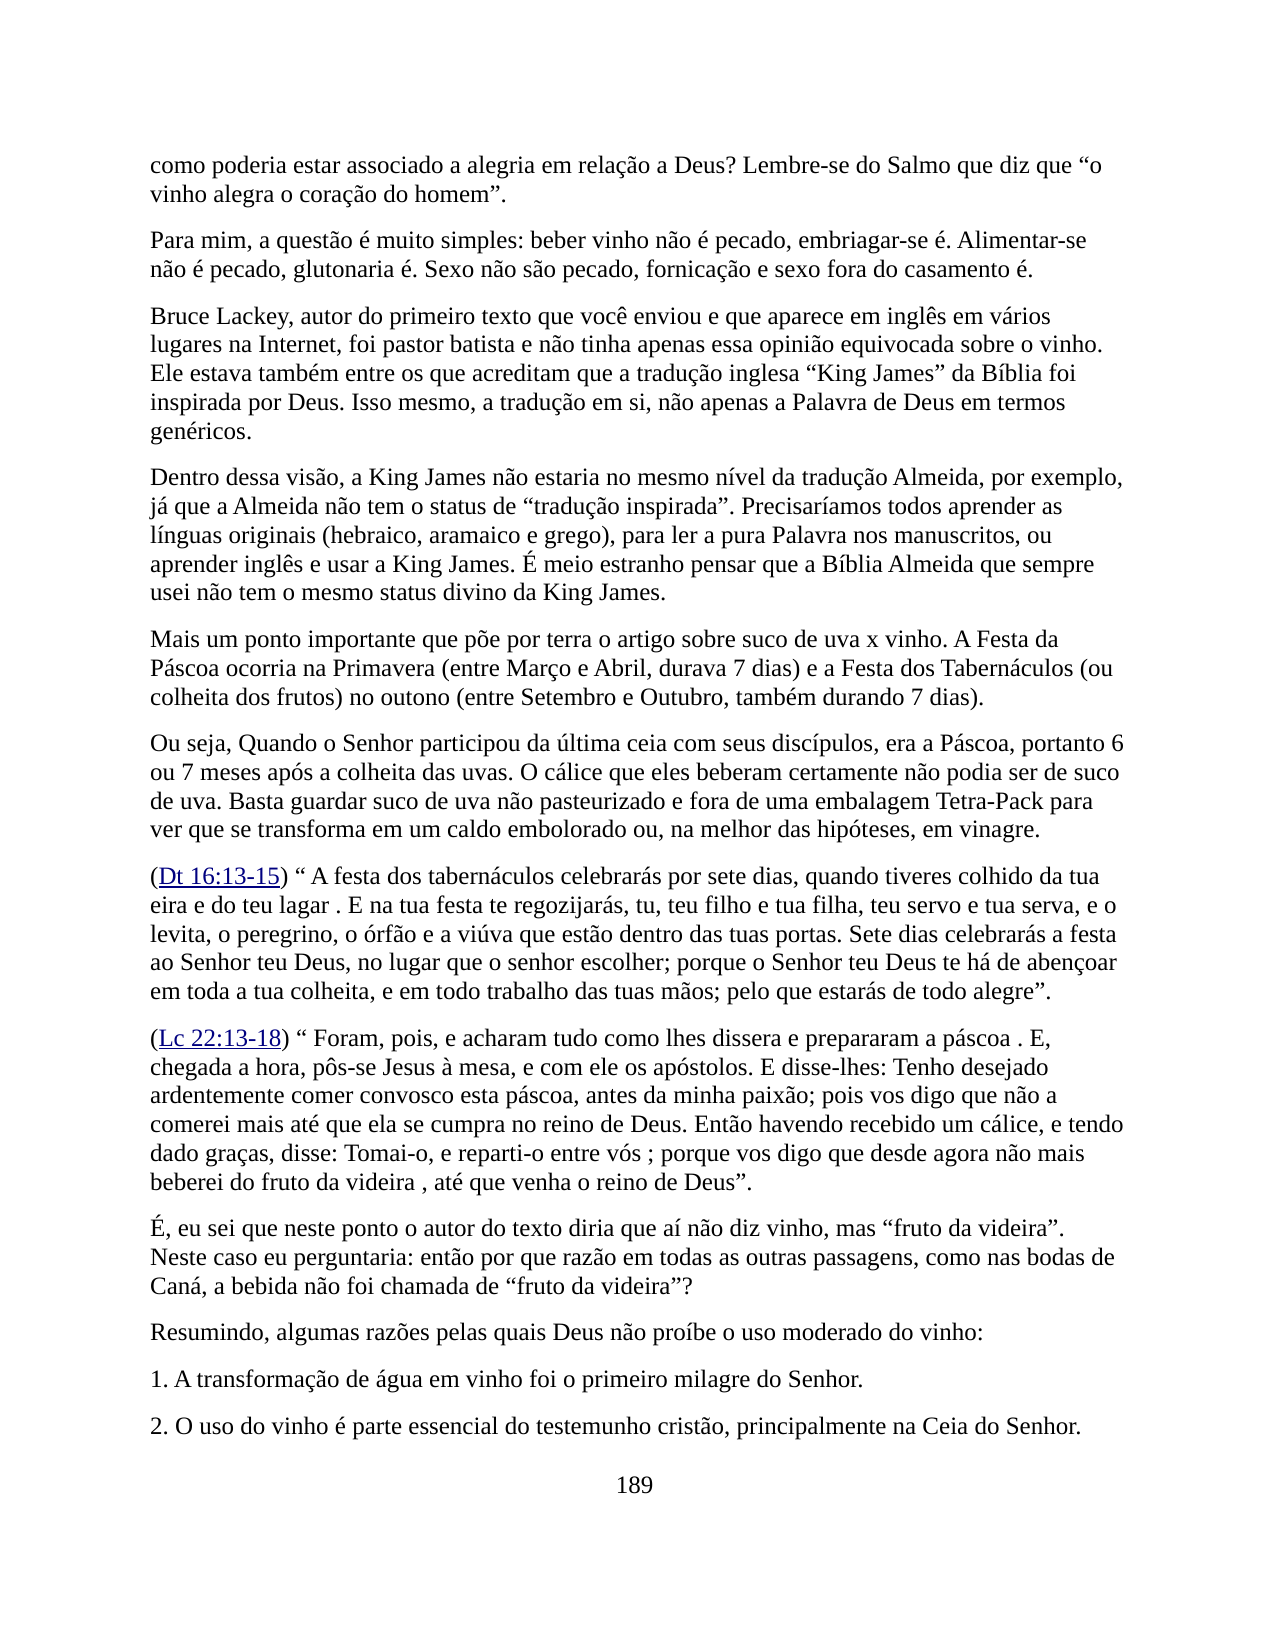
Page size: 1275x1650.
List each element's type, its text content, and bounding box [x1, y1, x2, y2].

text (Dt 16:13-15) “ A festa dos tabernáculos celebrarás por sete dias, quando tiveres colhido da tua eira e do teu lagar . E na tua festa te regozijarás, tu, teu filho e tua filha, teu servo e tua serva, e o levita, o peregrino, o órfão e a viúva que estão dentro das tuas portas. Sete dias celebrarás a festa ao Senhor teu Deus, no lugar que o senhor escolher; porque o Senhor teu Deus te há de abençoar em toda a tua colheita, e em todo trabalho das tuas mãos; pelo que estarás de todo alegre”. [150, 861, 1125, 1005]
text 2. O uso do vinho é parte essencial do testemunho cristão, principalmente na Ceia do Senhor. [150, 1411, 1125, 1439]
text Bruce Lackey, autor do primeiro texto que você enviou e que aparece em inglês em vários lugares na Internet, foi pastor batista e não tinha apenas essa opinião equivocada sobre o vinho. Ele estava também entre os que acreditam que a tradução inglesa “King James” da Bíblia foi inspirada por Deus. Isso mesmo, a tradução em si, não apenas a Palavra de Deus em termos genéricos. [150, 301, 1125, 444]
text É, eu sei que neste ponto o autor do texto diria que aí não diz vinho, mas “fruto da videira”. Neste caso eu perguntaria: então por que razão em todas as outras passagens, como nas bodas de Caná, a bebida não foi chamada de “fruto da videira”? [150, 1213, 1125, 1299]
text Ou seja, Quando o Senhor participou da última ceia com seus discípulos, era a Páscoa, portanto 6 ou 7 meses após a colheita das uvas. O cálice que eles beberam certamente não podia ser de suco de uva. Basta guardar suco de uva não pasteurizado e fora de uma embalagem Tetra-Pack para ver que se transforma em um caldo embolorado ou, na melhor das hipóteses, em vinagre. [150, 728, 1125, 843]
text Dentro dessa visão, a King James não estaria no mesmo nível da tradução Almeida, por exemplo, já que a Almeida não tem o status de “tradução inspirada”. Precisaríamos todos aprender as línguas originais (hebraico, aramaico e grego), para ler a pura Palavra nos manuscritos, ou aprender inglês e usar a King James. É meio estranho pensar que a Bíblia Almeida que sempre usei não tem o mesmo status divino da King James. [150, 462, 1125, 606]
text Resumindo, algumas razões pelas quais Deus não proíbe o uso moderado do vinho: [150, 1317, 1125, 1346]
text (Lc 22:13-18) “ Foram, pois, e acharam tudo como lhes dissera e prepararam a páscoa . E, chegada a hora, pôs-se Jesus à mesa, e com ele os apóstolos. E disse-lhes: Tenho desejado ardentemente comer convosco esta páscoa, antes da minha paixão; pois vos digo que não a comerei mais até que ela se cumpra no reino de Deus. Então havendo recebido um cálice, e tendo dado graças, disse: Tomai-o, e reparti-o entre vós ; porque vos digo que desde agora não mais beberei do fruto da videira , até que venha o reino de Deus”. [150, 1023, 1125, 1195]
text como poderia estar associado a alegria em relação a Deus? Lembre-se do Salmo que diz que “o vinho alegra o coração do homem”. [150, 150, 1125, 207]
text Para mim, a questão é muito simples: beber vinho não é pecado, embriagar-se é. Alimentar-se não é pecado, glutonaria é. Sexo não são pecado, fornicação e sexo fora do casamento é. [150, 225, 1125, 283]
text Mais um ponto importante que põe por terra o artigo sobre suco de uva x vinho. A Festa da Páscoa ocorria na Primavera (entre Março e Abril, durava 7 dias) e a Festa dos Tabernáculos (ou colheita dos frutos) no outono (entre Setembro e Outubro, também durando 7 dias). [150, 624, 1125, 710]
text 1. A transformação de água em vinho foi o primeiro milagre do Senhor. [150, 1364, 1125, 1393]
